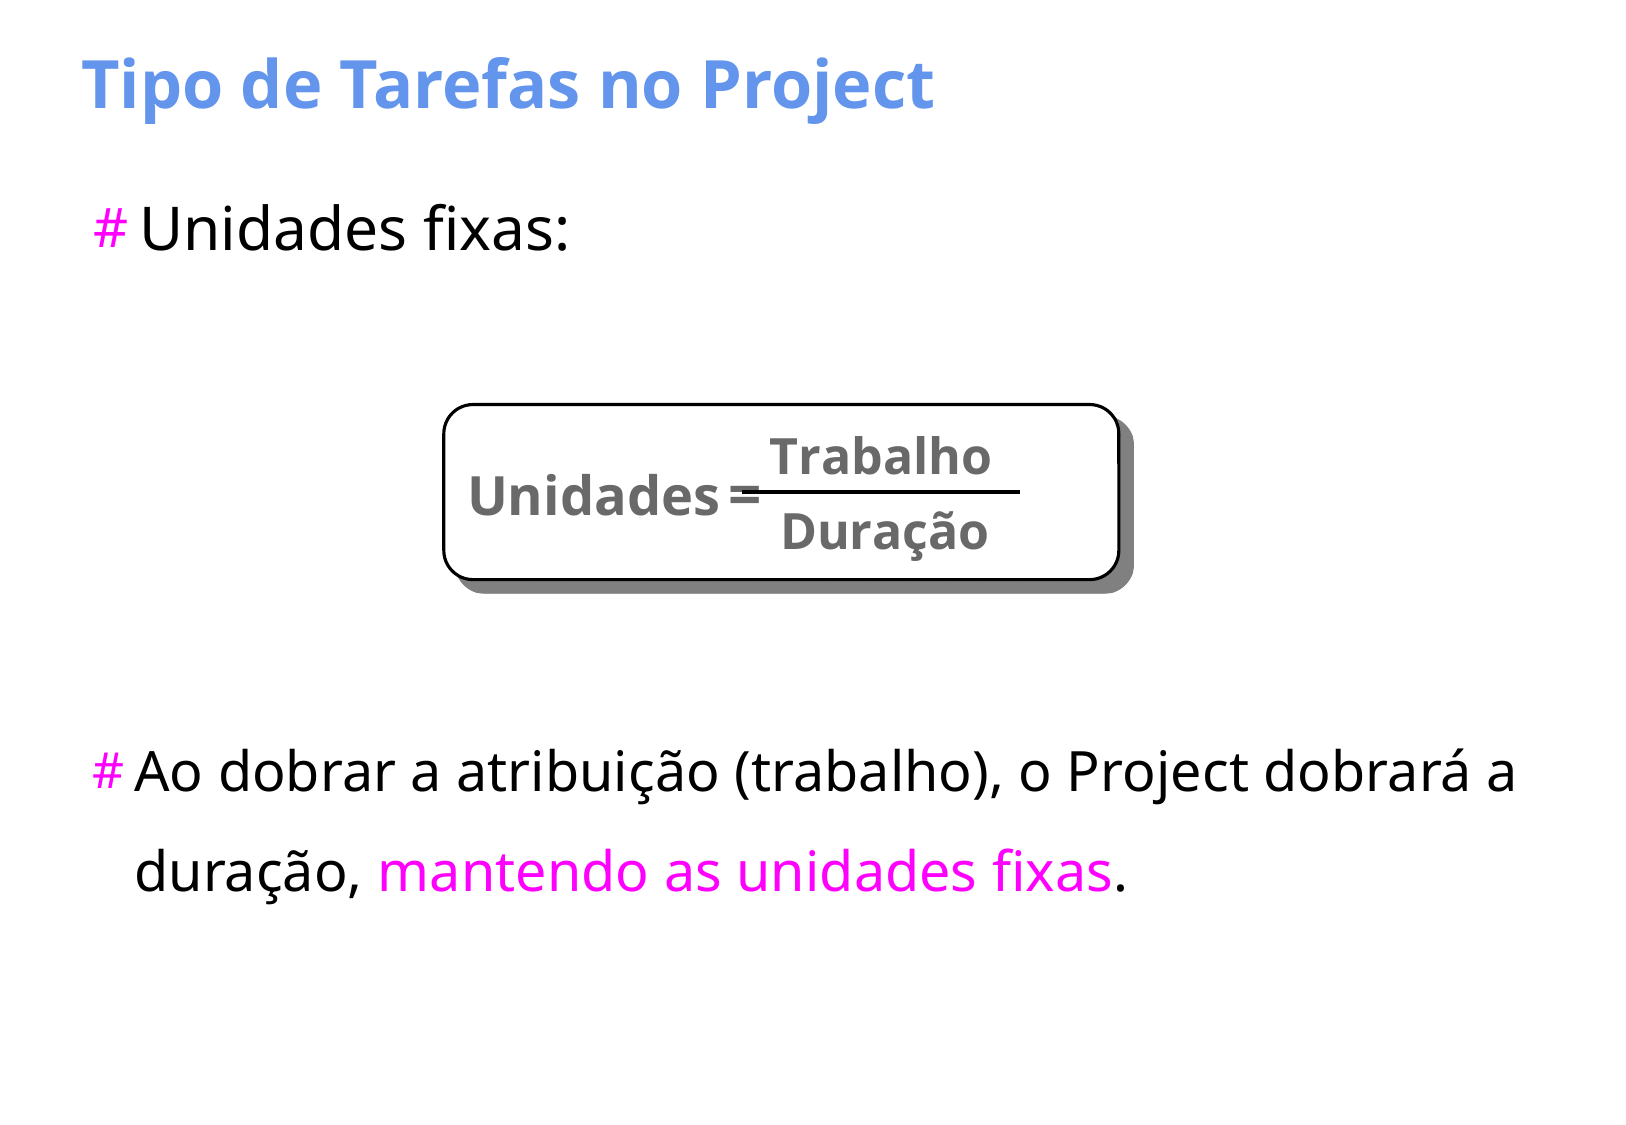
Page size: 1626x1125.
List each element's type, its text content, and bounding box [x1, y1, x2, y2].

title Tipo de Tarefas no Project [81, 41, 1544, 122]
text_box Unidades = [443, 404, 1119, 580]
list Ao dobrar a atribuição (trabalho), o Project dobrará a duração, mantendo as unidades fixas. [81, 702, 1544, 904]
text_box Duração [765, 491, 1006, 568]
text_box Trabalho [754, 416, 1008, 493]
list Unidades fixas: [81, 153, 1544, 355]
